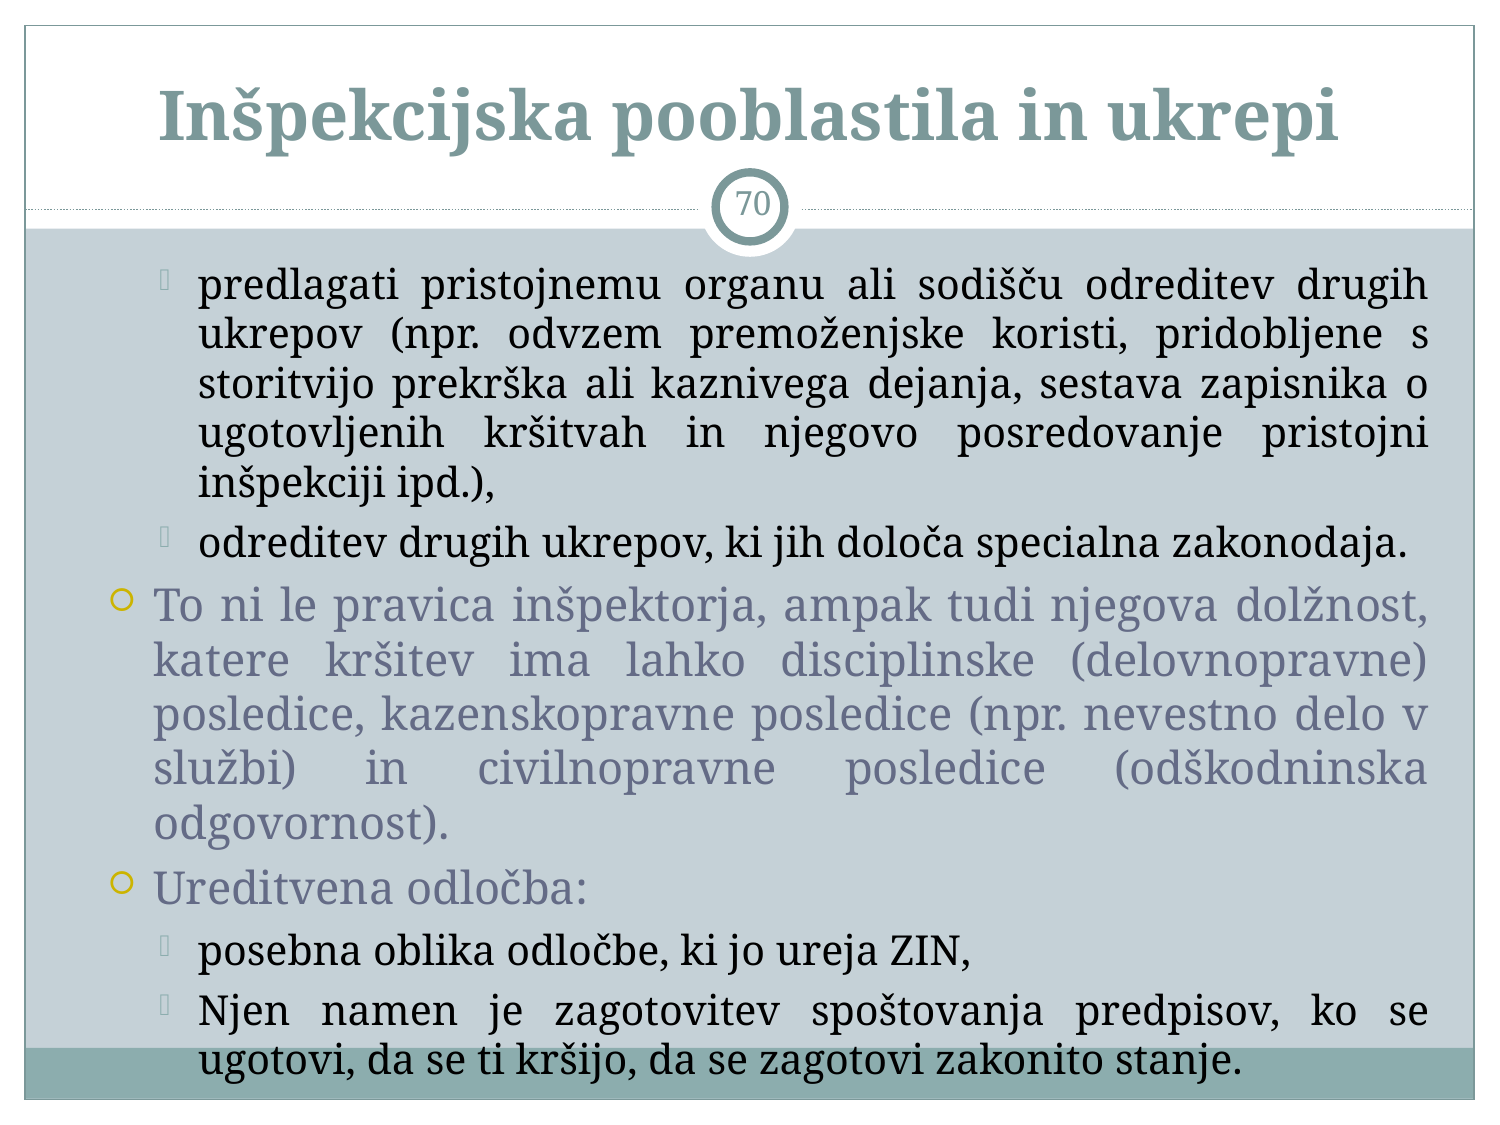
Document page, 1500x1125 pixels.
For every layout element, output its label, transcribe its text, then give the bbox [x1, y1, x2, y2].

title Inšpekcijska pooblastila in ukrepi [49, 37, 1450, 162]
text_box [715, 168, 791, 241]
list predlagati pristojnemu organu ali sodišču odreditev drugih ukrepov (npr. odvzem premoženjske koristi, pridobljene s storitvijo prekrška ali kaznivega dejanja, sestava zapisnika o ugotovljenih kršitvah in njegovo posredovanje pristojni inšpekciji ipd.), odreditev drugih ukrepov, ki jih določa specialna zakonodaja. To ni le pravica inšpektorja, ampak tudi njegova dolžnost, katere kršitev ima lahko disciplinske (delovnopravne) posledice, kazenskopravne posledice (npr. nevestno delo v službi) in civilnopravne posledice (odškodninska odgovornost). Ureditvena odločba: posebna oblika odločbe, ki jo ureja ZIN, Njen namen je zagotovitev spoštovanja predpisov, ko se ugotovi, da se ti kršijo, da se zagotovi zakonito stanje. [49, 250, 1445, 1001]
